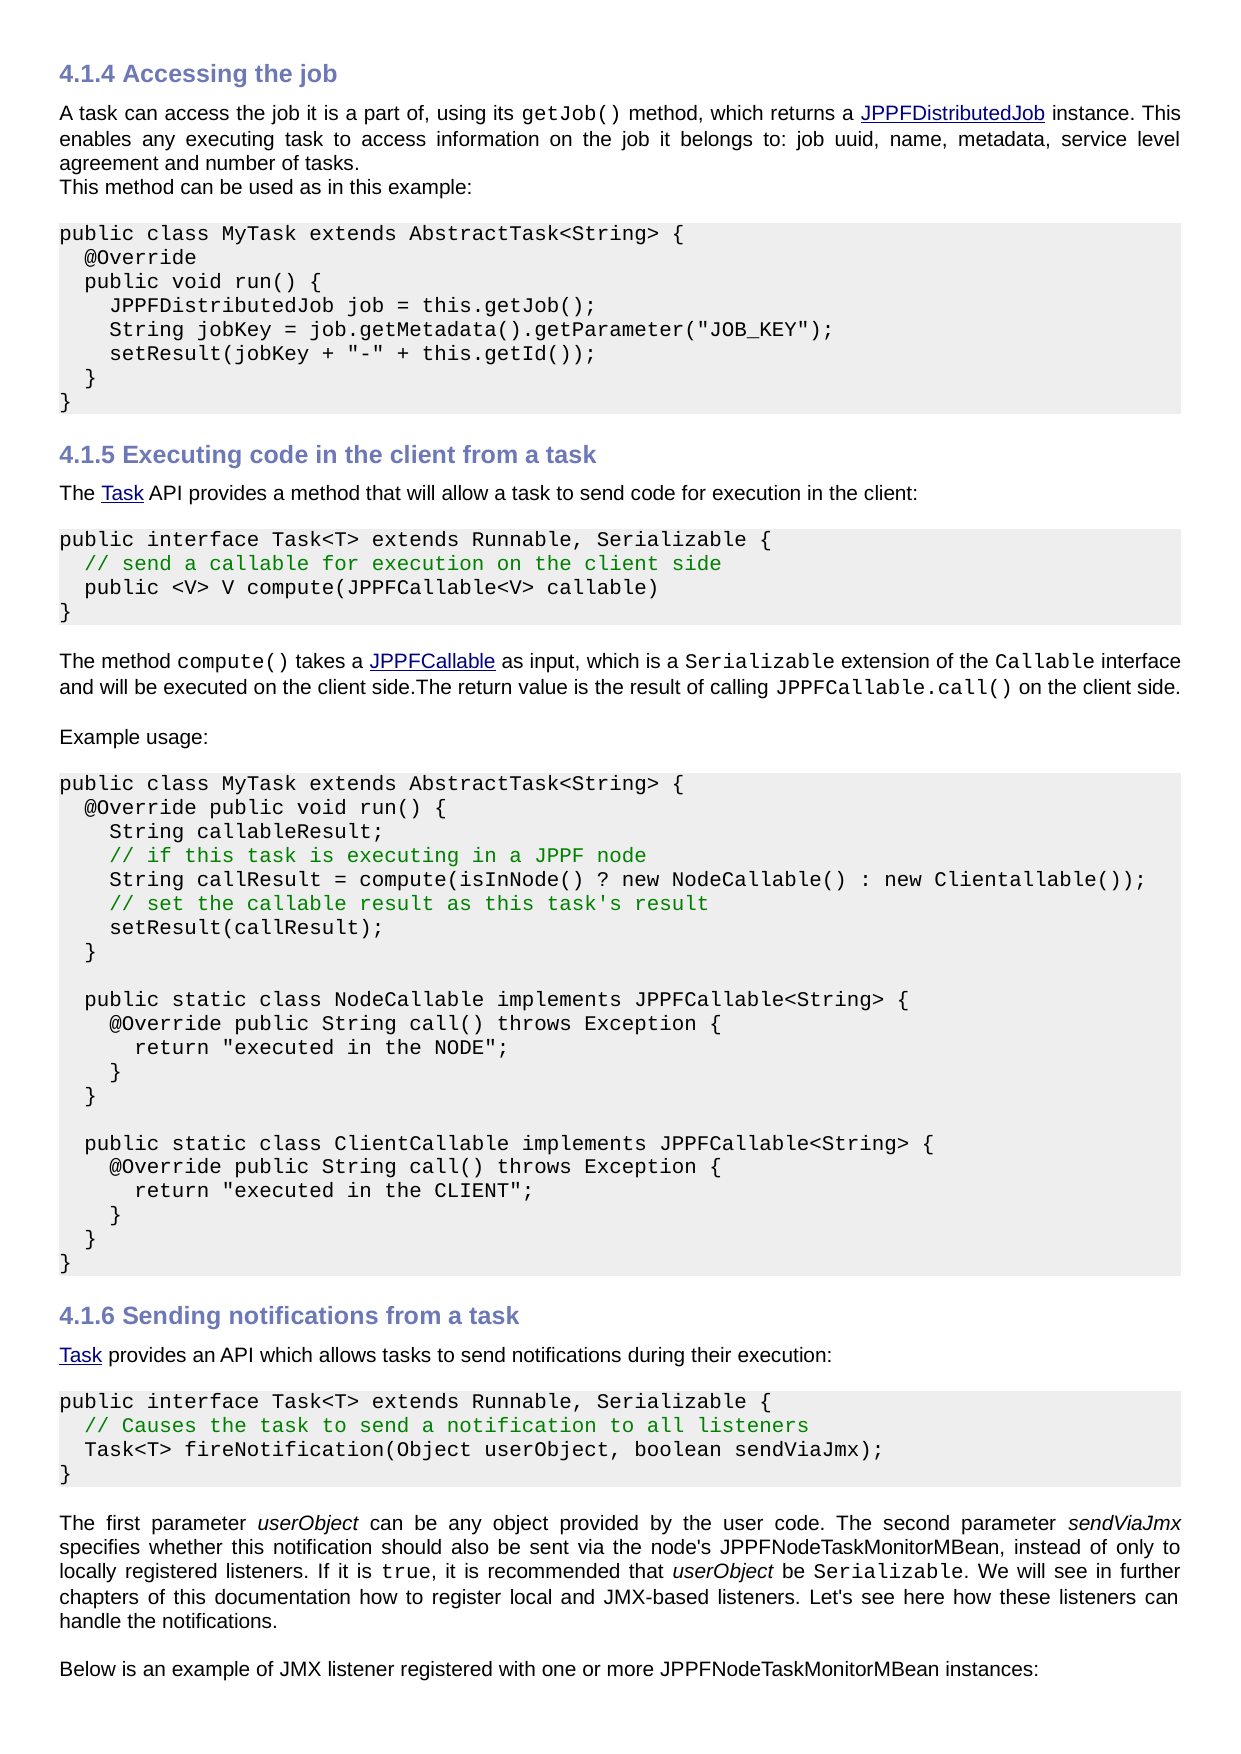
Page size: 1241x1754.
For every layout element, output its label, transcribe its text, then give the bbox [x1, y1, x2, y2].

text } [59, 391, 1181, 414]
subtitle Executing code in the client from a task [59, 439, 1181, 468]
text return "executed in the CLIENT"; [59, 1180, 1181, 1204]
text public <V> V compute(JPPFCallable<V> callable) [59, 577, 1181, 601]
text The Task API provides a method that will allow a task to send code for execution in the client: [59, 481, 1181, 505]
text } [59, 1228, 1181, 1252]
text } [59, 1204, 1181, 1228]
text Example usage: [59, 725, 1181, 749]
text setResult(jobKey + "-" + this.getId()); [59, 343, 1181, 367]
text public void run() { [59, 271, 1181, 295]
text } [59, 1061, 1181, 1084]
text // send a callable for execution on the client side [59, 553, 1181, 577]
text public static class NodeCallable implements JPPFCallable<String> { [59, 989, 1181, 1013]
text This method can be used as in this example: [59, 175, 1181, 199]
text // set the callable result as this task's result [59, 893, 1181, 917]
text The method compute() takes a JPPFCallable as input, which is a Serializable extension of the Callable interface and will be executed on the client side.The return value is the result of calling JPPFCallable.call() on the client side. [59, 649, 1181, 701]
text } [59, 1252, 1181, 1276]
text } [59, 941, 1181, 965]
text public interface Task<T> extends Runnable, Serializable { [59, 1391, 1181, 1415]
text } [59, 601, 1181, 625]
text JPPFDistributedJob job = this.getJob(); [59, 295, 1181, 319]
subtitle Accessing the job [59, 59, 1181, 88]
text Task<T> fireNotification(Object userObject, boolean sendViaJmx); [59, 1439, 1181, 1463]
text Below is an example of JMX listener registered with one or more JPPFNodeTaskMonitorMBean instances: [59, 1657, 1181, 1681]
text @Override public String call() throws Exception { [59, 1013, 1181, 1037]
text A task can access the job it is a part of, using its getJob() method, which returns a JPPFDistributedJob instance. This enables any executing task to access information on the job it belongs to: job uuid, name, metadata, service level agreement and number of tasks. [59, 101, 1181, 175]
text public class MyTask extends AbstractTask<String> { [59, 773, 1181, 797]
text } [59, 1463, 1181, 1487]
text public interface Task<T> extends Runnable, Serializable { [59, 529, 1181, 553]
text // if this task is executing in a JPPF node [59, 845, 1181, 869]
text String callableResult; [59, 821, 1181, 845]
text setResult(callResult); [59, 917, 1181, 941]
text String jobKey = job.getMetadata().getParameter("JOB_KEY"); [59, 319, 1181, 343]
text } [59, 1084, 1181, 1108]
text Task provides an API which allows tasks to send notifications during their execution: [59, 1343, 1181, 1367]
text The first parameter userObject can be any object provided by the user code. The second parameter sendViaJmx specifies whether this notification should also be sent via the node's JPPFNodeTaskMonitorMBean, instead of only to locally registered listeners. If it is true, it is recommended that userObject be Serializable. We will see in further chapters of this documentation how to register local and JMX-based listeners. Let's see here how these listeners can handle the notifications. [59, 1511, 1181, 1633]
text String callResult = compute(isInNode() ? new NodeCallable() : new Clientallable()); [59, 869, 1181, 893]
text public class MyTask extends AbstractTask<String> { [59, 223, 1181, 247]
text @Override public void run() { [59, 797, 1181, 821]
text // Causes the task to send a notification to all listeners [59, 1415, 1181, 1439]
text return "executed in the NODE"; [59, 1037, 1181, 1061]
text @Override [59, 247, 1181, 271]
text @Override public String call() throws Exception { [59, 1156, 1181, 1180]
text public static class ClientCallable implements JPPFCallable<String> { [59, 1132, 1181, 1156]
subtitle Sending notifications from a task [59, 1301, 1181, 1330]
text } [59, 367, 1181, 391]
